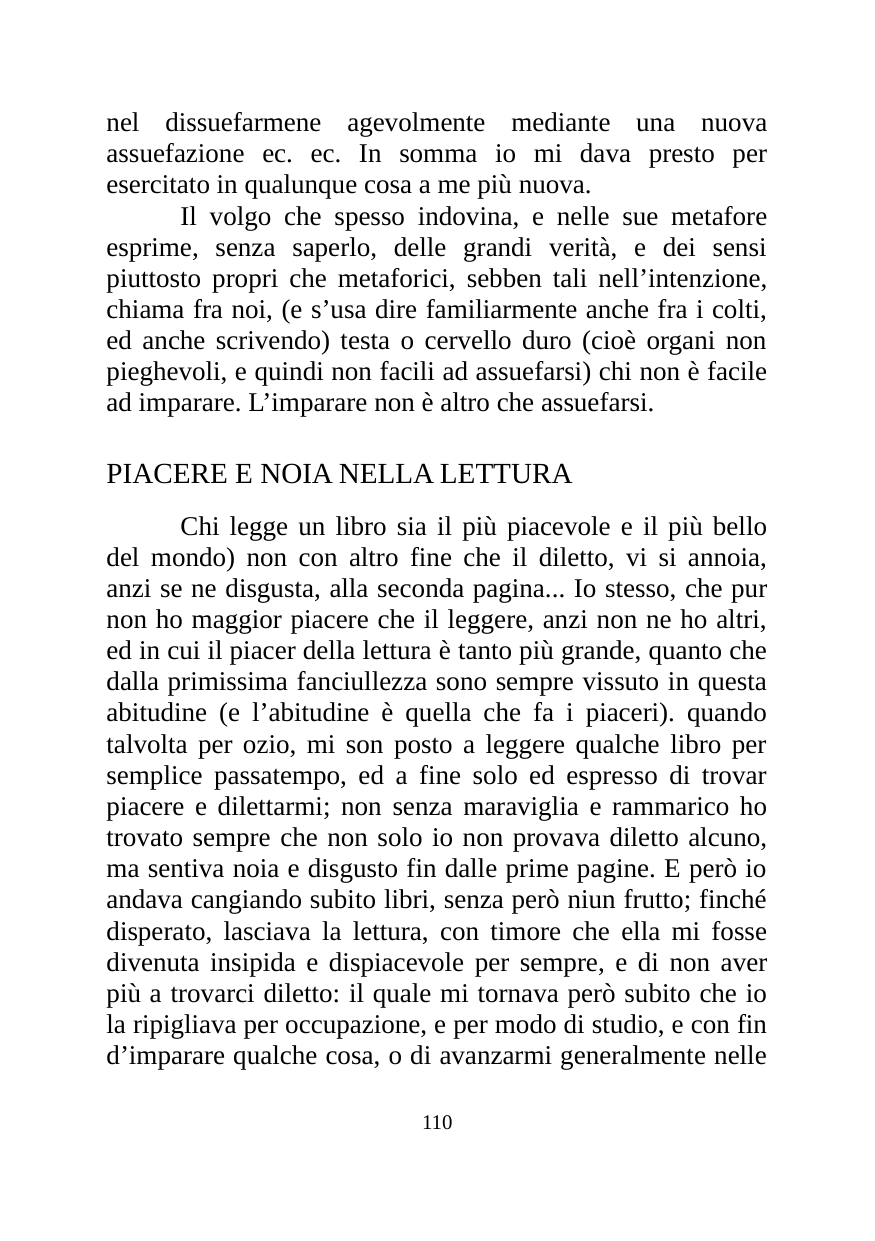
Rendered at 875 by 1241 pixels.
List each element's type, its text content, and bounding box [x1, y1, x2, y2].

subtitle PIACERE E NOIA NELLA LETTURA [106, 457, 768, 490]
text Chi legge un libro sia il più piacevole e il più bello del mondo) non con altro fine che il diletto, vi si annoia, anzi se ne disgusta, alla seconda pagina... Io stesso, che pur non ho maggior piacere che il leggere, anzi non ne ho altri, ed in cui il piacer della lettura è tanto più grande, quanto che dalla primissima fanciullezza sono sempre vissuto in questa abitudine (e l’abitudine è quella che fa i piaceri). quando talvolta per ozio, mi son posto a leggere qualche libro per semplice passatempo, ed a fine solo ed espresso di trovar piacere e dilettarmi; non senza maraviglia e rammarico ho trovato sempre che non solo io non provava diletto alcuno, ma sentiva noia e disgusto fin dalle prime pagine. E però io andava cangiando subito libri, senza però niun frutto; finché disperato, lasciava la lettura, con timore che ella mi fosse divenuta insipida e dispiacevole per sempre, e di non aver più a trovarci diletto: il quale mi tornava però subito che io la ripigliava per occupazione, e per modo di studio, e con fin d’imparare qualche cosa, o di avanzarmi generalmente nelle [106, 510, 768, 1070]
text nel dissuefarmene agevolmente mediante una nuova assuefazione ec. ec. In somma io mi dava presto per esercitato in qualunque cosa a me più nuova. [106, 106, 768, 200]
text Il volgo che spesso indovina, e nelle sue metafore esprime, senza saperlo, delle grandi verità, e dei sensi piuttosto propri che metaforici, sebben tali nell’intenzione, chiama fra noi, (e s’usa dire familiarmente anche fra i colti, ed anche scrivendo) testa o cervello duro (cioè organi non pieghevoli, e quindi non facili ad assuefarsi) chi non è facile ad imparare. L’imparare non è altro che assuefarsi. [106, 200, 768, 418]
